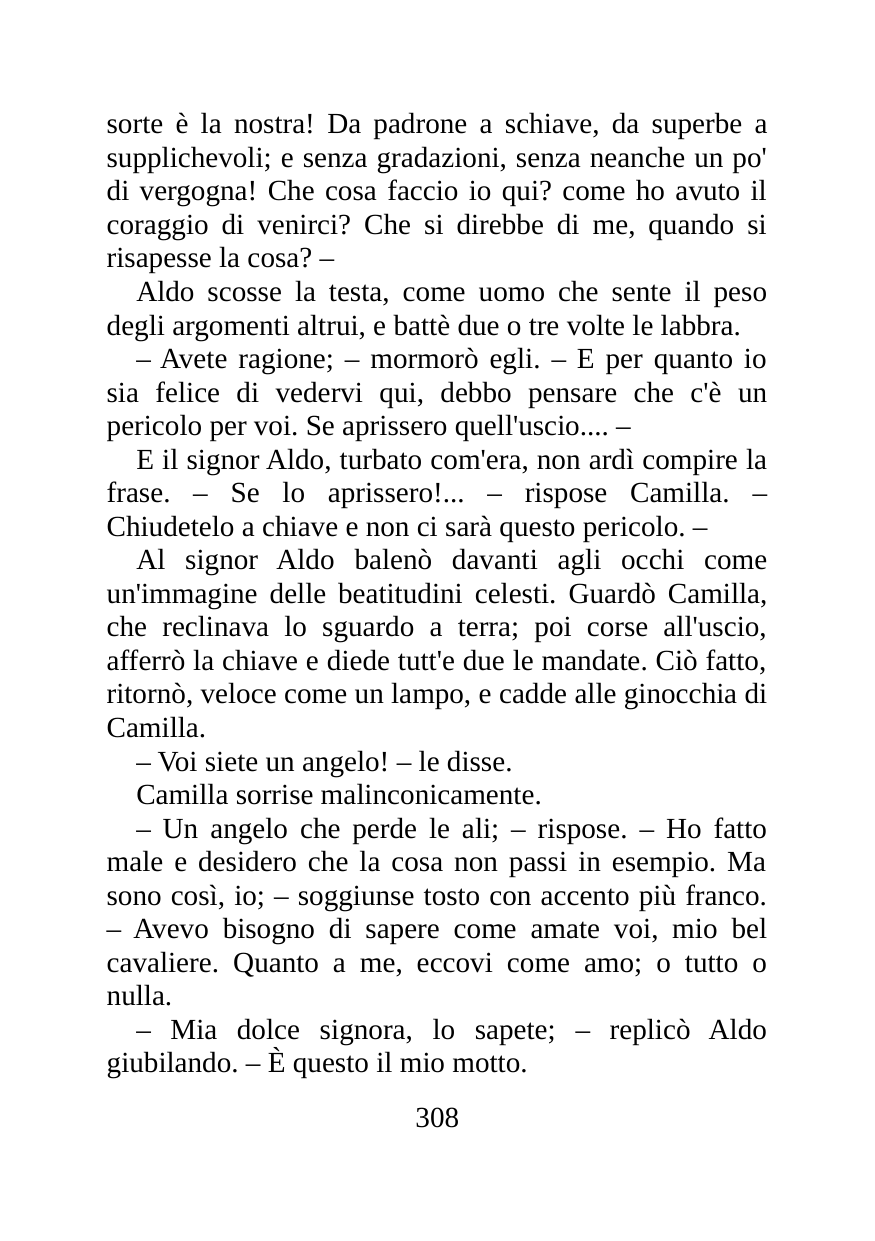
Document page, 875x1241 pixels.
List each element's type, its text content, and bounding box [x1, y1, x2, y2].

text Camilla sorrise malinconicamente. [106, 777, 768, 811]
text ‒ Mia dolce signora, lo sapete; ‒ replicò Aldo giubilando. ‒ È questo il mio motto. [106, 1012, 768, 1079]
text Aldo scosse la testa, come uomo che sente il peso degli argomenti altrui, e battè due o tre volte le labbra. [106, 274, 768, 341]
text ‒ Voi siete un angelo! ‒ le disse. [106, 744, 768, 777]
text E il signor Aldo, turbato com'era, non ardì compire la frase. ‒ Se lo aprissero!... ‒ rispose Camilla. ‒ Chiudetelo a chiave e non ci sarà questo pericolo. ‒ [106, 442, 768, 542]
text ‒ Avete ragione; ‒ mormorò egli. ‒ E per quanto io sia felice di vedervi qui, debbo pensare che c'è un pericolo per voi. Se aprissero quell'uscio.... ‒ [106, 341, 768, 442]
text ‒ Un angelo che perde le ali; ‒ rispose. ‒ Ho fatto male e desidero che la cosa non passi in esempio. Ma sono così, io; ‒ soggiunse tosto con accento più franco. ‒ Avevo bisogno di sapere come amate voi, mio bel cavaliere. Quanto a me, eccovi come amo; o tutto o nulla. [106, 811, 768, 1012]
text Al signor Aldo balenò davanti agli occhi come un'immagine delle beatitudini celesti. Guardò Camilla, che reclinava lo sguardo a terra; poi corse all'uscio, afferrò la chiave e diede tutt'e due le mandate. Ciò fatto, ritornò, veloce come un lampo, e cadde alle ginocchia di Camilla. [106, 542, 768, 744]
text sorte è la nostra! Da padrone a schiave, da superbe a supplichevoli; e senza gradazioni, senza neanche un po' di vergogna! Che cosa faccio io qui? come ho avuto il coraggio di venirci? Che si direbbe di me, quando si risapesse la cosa? ‒ [106, 106, 768, 274]
